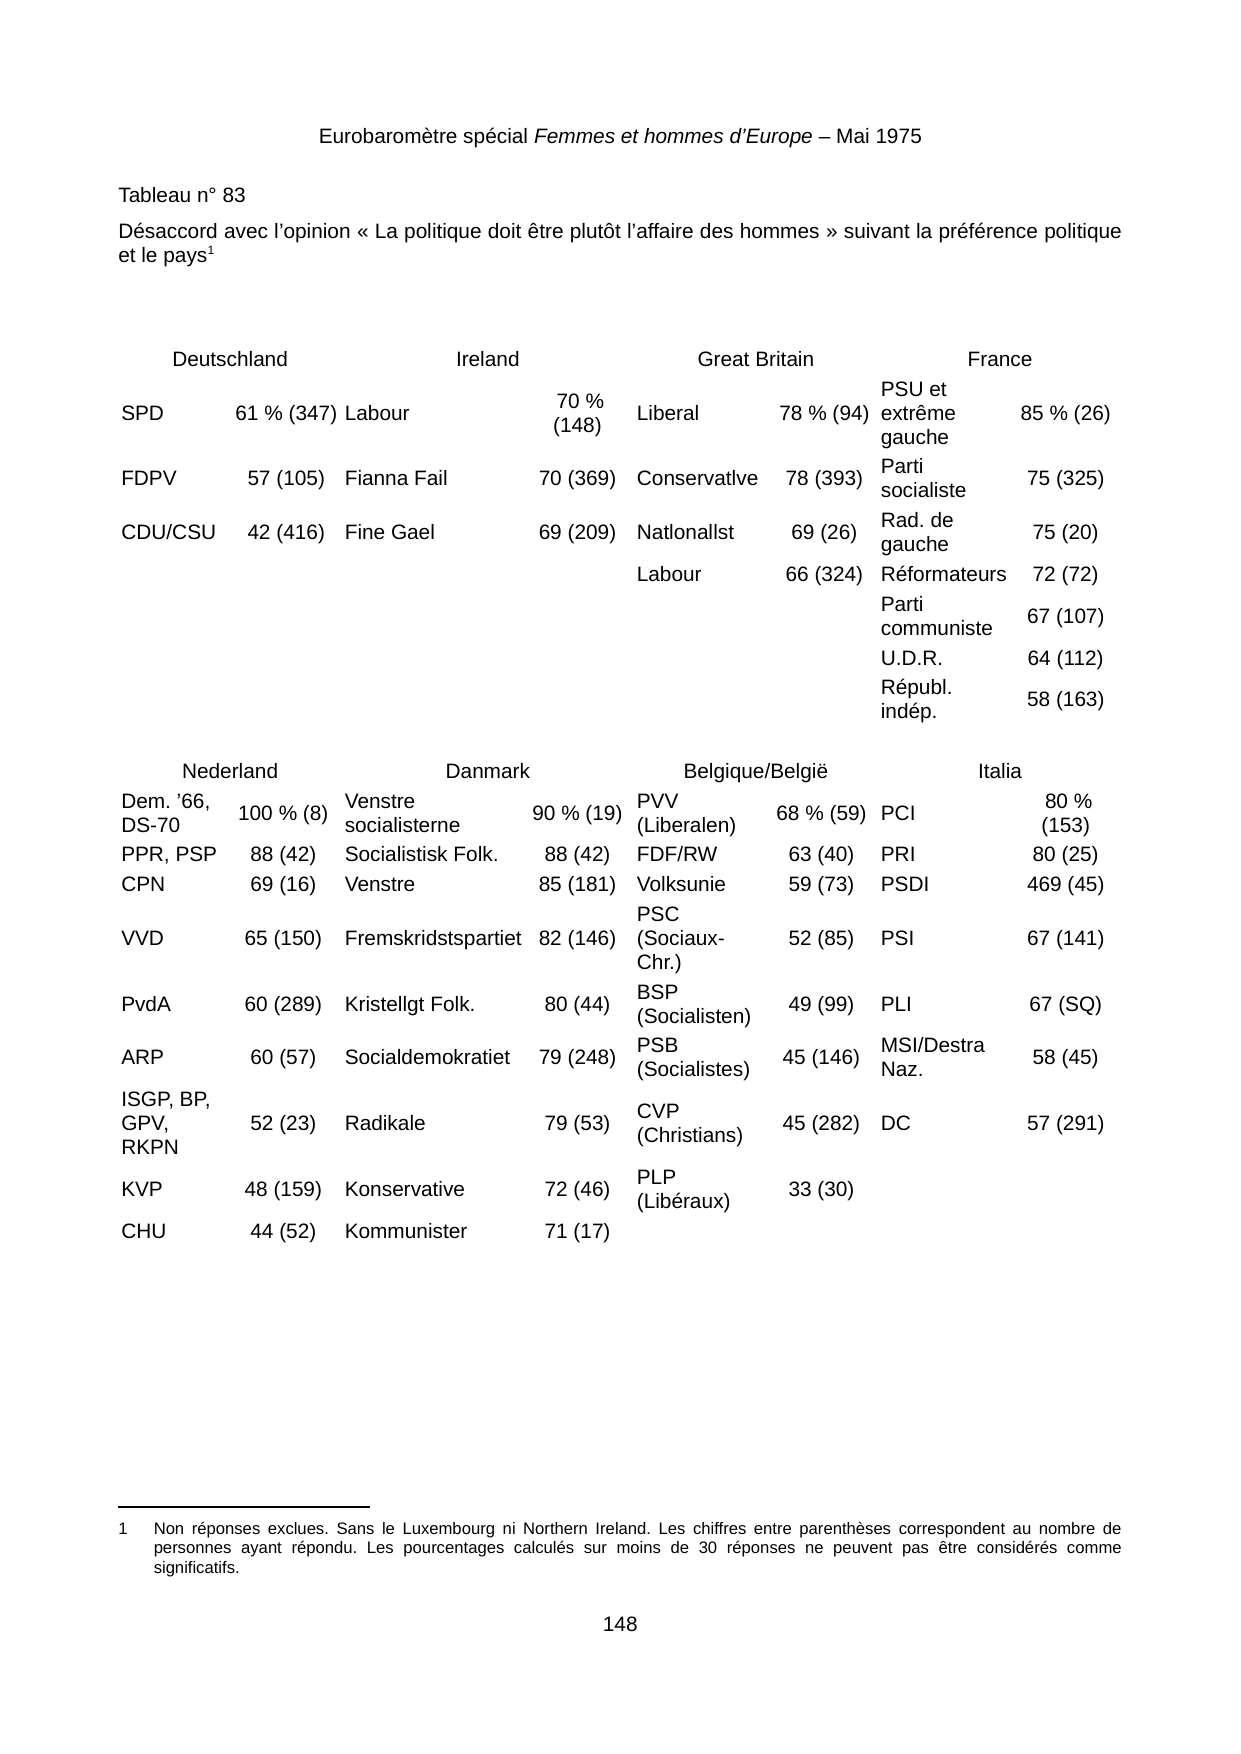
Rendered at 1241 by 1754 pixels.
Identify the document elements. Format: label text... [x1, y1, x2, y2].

table_cell ARP [118, 1030, 230, 1084]
table_cell 57 (291) [1015, 1084, 1122, 1162]
table_cell PSDI [878, 869, 1015, 899]
table_cell 68 % (59) [771, 786, 878, 839]
table_cell [634, 672, 771, 726]
table_cell 79 (53) [527, 1084, 634, 1162]
table_cell Parti socialiste [878, 451, 1015, 505]
table_cell 88 (42) [230, 839, 342, 869]
table_cell 85 (181) [527, 869, 634, 899]
table_cell [771, 643, 878, 672]
table_cell Venstre [342, 869, 527, 899]
table_cell 52 (23) [230, 1084, 342, 1162]
table_cell 52 (85) [771, 899, 878, 977]
table_cell Fremskridstspartiet [342, 899, 527, 977]
table_cell 90 % (19) [527, 786, 634, 839]
table_cell [342, 559, 527, 589]
table_cell [527, 726, 634, 756]
table_cell Natlonallst [634, 505, 771, 559]
table_cell Républ. indép. [878, 672, 1015, 726]
table_cell Konservative [342, 1162, 527, 1216]
table_cell 59 (73) [771, 869, 878, 899]
table_cell [634, 726, 771, 756]
table_cell [771, 726, 878, 756]
table_cell Conservatlve [634, 451, 771, 505]
table_cell 80 (44) [527, 977, 634, 1030]
table_cell [634, 1245, 771, 1275]
table_cell [527, 559, 634, 589]
table_cell Volksunie [634, 869, 771, 899]
table_cell 85 % (26) [1015, 374, 1122, 451]
table_cell [527, 589, 634, 642]
table_cell CVP (Christians) [634, 1084, 771, 1162]
table_cell 69 (26) [771, 505, 878, 559]
table_cell Réformateurs [878, 559, 1015, 589]
table_cell [771, 1245, 878, 1275]
table_cell Liberal [634, 374, 771, 451]
table_cell [1015, 726, 1122, 756]
table_cell 100 % (8) [230, 786, 342, 839]
table_cell PSC (Sociaux-Chr.) [634, 899, 771, 977]
table_cell 75 (20) [1015, 505, 1122, 559]
table_cell Labour [634, 559, 771, 589]
table_cell 80 (25) [1015, 839, 1122, 869]
table_cell 72 (46) [527, 1162, 634, 1216]
table_cell U.D.R. [878, 643, 1015, 672]
table_cell [878, 1245, 1015, 1275]
table_cell 72 (72) [1015, 559, 1122, 589]
table_cell Socialistisk Folk. [342, 839, 527, 869]
table_cell 33 (30) [771, 1162, 878, 1216]
table_cell 44 (52) [230, 1216, 342, 1245]
table_cell 65 (150) [230, 899, 342, 977]
table_cell 66 (324) [771, 559, 878, 589]
table_cell [1015, 1216, 1122, 1245]
table_cell KVP [118, 1162, 230, 1216]
table_cell [527, 1245, 634, 1275]
table_cell [771, 589, 878, 642]
table_cell [230, 589, 342, 642]
table_cell Parti communiste [878, 589, 1015, 642]
table_cell [230, 1245, 342, 1275]
table_cell [342, 1245, 527, 1275]
table_cell PLP (Libéraux) [634, 1162, 771, 1216]
table_cell Belgique/België [634, 756, 878, 786]
table_cell 79 (248) [527, 1030, 634, 1084]
table_cell [342, 589, 527, 642]
table_cell 75 (325) [1015, 451, 1122, 505]
table_cell 78 (393) [771, 451, 878, 505]
table_cell VVD [118, 899, 230, 977]
table_cell [1015, 1162, 1122, 1216]
table_cell MSI/Destra Naz. [878, 1030, 1015, 1084]
table_cell Fine Gael [342, 505, 527, 559]
table_cell 69 (209) [527, 505, 634, 559]
table_cell [878, 726, 1015, 756]
table_cell PCI [878, 786, 1015, 839]
table_cell 469 (45) [1015, 869, 1122, 899]
table_cell 64 (112) [1015, 643, 1122, 672]
table_cell [230, 672, 342, 726]
table_cell [878, 1162, 1015, 1216]
table_cell PSI [878, 899, 1015, 977]
table_cell [118, 589, 230, 642]
table_cell Rad. de gauche [878, 505, 1015, 559]
table_cell 57 (105) [230, 451, 342, 505]
table_cell Labour [342, 374, 527, 451]
table_cell [527, 672, 634, 726]
table_cell PRI [878, 839, 1015, 869]
table_cell [230, 559, 342, 589]
table_cell [1015, 1245, 1122, 1275]
table_cell 67 (141) [1015, 899, 1122, 977]
table_cell 42 (416) [230, 505, 342, 559]
text Non réponses exclues. Sans le Luxembourg ni Northern Ireland. Les chiffres entre parenthèses correspondent au nombre de personnes ayant répondu. Les pourcentages calculés sur moins de 30 réponses ne peuvent pas être considérés comme significatifs. [118, 1519, 1122, 1577]
table_cell 48 (159) [230, 1162, 342, 1216]
table_cell CDU/CSU [118, 505, 230, 559]
table_cell [230, 643, 342, 672]
text Tableau n° 83 [118, 183, 1122, 207]
table_header Ireland [342, 344, 634, 374]
table_cell PLI [878, 977, 1015, 1030]
table_cell [118, 559, 230, 589]
table_cell Kommunister [342, 1216, 527, 1245]
table_header Deutschland [118, 344, 342, 374]
table_cell PSU et extrême gauche [878, 374, 1015, 451]
table_cell FDPV [118, 451, 230, 505]
table_cell 45 (146) [771, 1030, 878, 1084]
table_cell [342, 643, 527, 672]
table_cell PVV (Liberalen) [634, 786, 771, 839]
table_cell 61 % (347) [230, 374, 342, 451]
table_cell 60 (57) [230, 1030, 342, 1084]
table_cell 45 (282) [771, 1084, 878, 1162]
table_cell [878, 1216, 1015, 1245]
table_cell SPD [118, 374, 230, 451]
table_cell [118, 643, 230, 672]
table_cell 67 (SQ) [1015, 977, 1122, 1030]
table_cell 58 (45) [1015, 1030, 1122, 1084]
table_cell [771, 672, 878, 726]
table_cell PvdA [118, 977, 230, 1030]
table_cell 69 (16) [230, 869, 342, 899]
table_cell 67 (107) [1015, 589, 1122, 642]
table_cell [118, 672, 230, 726]
table_cell Danmark [342, 756, 634, 786]
table_cell 78 % (94) [771, 374, 878, 451]
table_cell CHU [118, 1216, 230, 1245]
table_cell 88 (42) [527, 839, 634, 869]
table_cell 60 (289) [230, 977, 342, 1030]
table_cell [634, 643, 771, 672]
table_header France [878, 344, 1122, 374]
table_header Great Britain [634, 344, 878, 374]
table_cell [527, 643, 634, 672]
text Désaccord avec l’opinion « La politique doit être plutôt l’affaire des hommes » suivant la préférence politique et le pays [118, 219, 1122, 267]
table_cell CPN [118, 869, 230, 899]
table_cell DC [878, 1084, 1015, 1162]
table_cell 82 (146) [527, 899, 634, 977]
table_cell [771, 1216, 878, 1245]
table_cell Radikale [342, 1084, 527, 1162]
table_cell [118, 1245, 230, 1275]
table_cell 63 (40) [771, 839, 878, 869]
table_cell Kristellgt Folk. [342, 977, 527, 1030]
table_cell BSP (Socialisten) [634, 977, 771, 1030]
table_cell PPR, PSP [118, 839, 230, 869]
table_cell [342, 672, 527, 726]
table_cell [634, 1216, 771, 1245]
table_cell 71 (17) [527, 1216, 634, 1245]
table_cell PSB (Socialistes) [634, 1030, 771, 1084]
table_cell Nederland [118, 756, 342, 786]
table_cell [634, 589, 771, 642]
table_cell FDF/RW [634, 839, 771, 869]
table_cell 80 % (153) [1015, 786, 1122, 839]
table_cell [118, 726, 230, 756]
table_cell 70 % (148) [527, 374, 634, 451]
table_cell ISGP, BP, GPV, RKPN [118, 1084, 230, 1162]
table_cell Fianna Fail [342, 451, 527, 505]
table_cell 49 (99) [771, 977, 878, 1030]
table_cell 58 (163) [1015, 672, 1122, 726]
table_cell 70 (369) [527, 451, 634, 505]
table_cell Venstre socialisterne [342, 786, 527, 839]
table_cell [342, 726, 527, 756]
table_cell [230, 726, 342, 756]
table_cell Italia [878, 756, 1122, 786]
table_cell Dem. ’66, DS-70 [118, 786, 230, 839]
table_cell Socialdemokratiet [342, 1030, 527, 1084]
